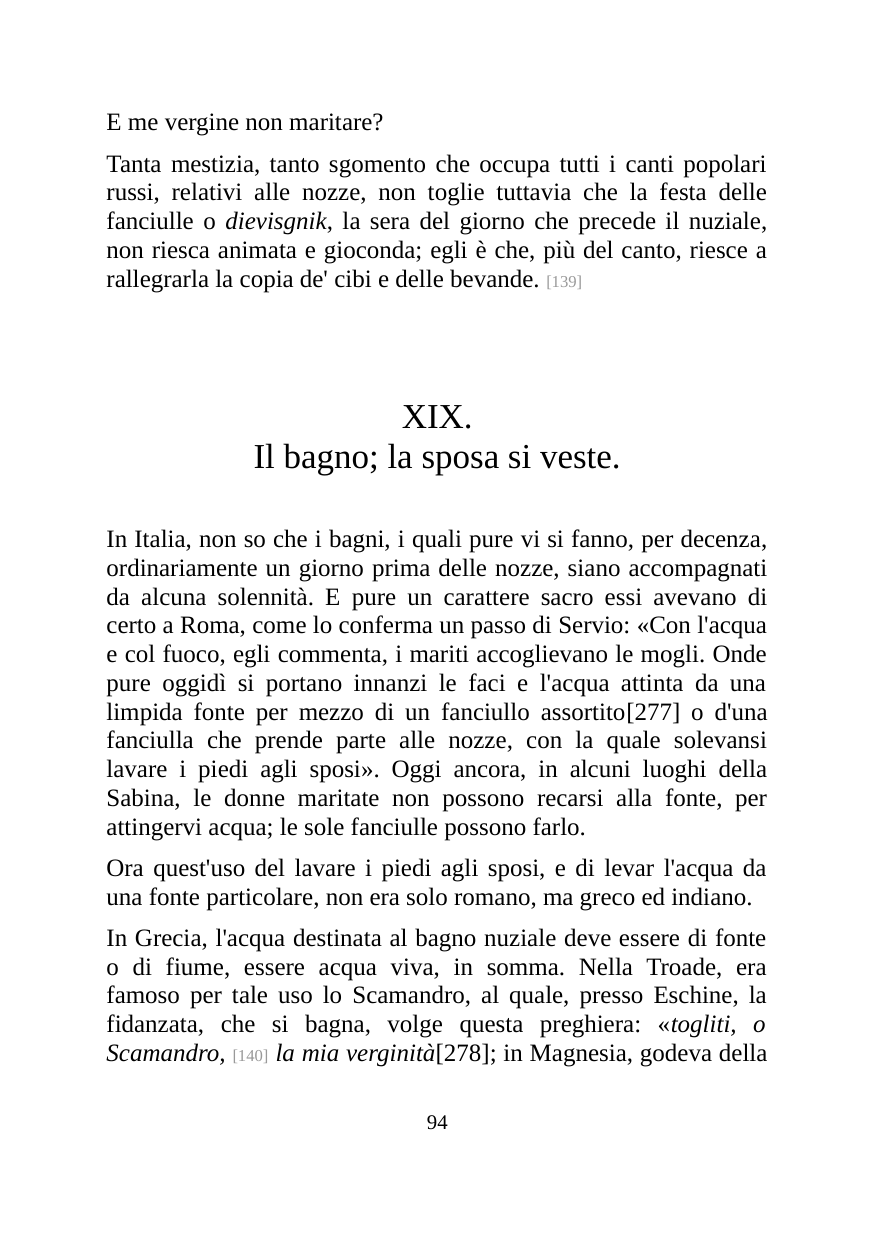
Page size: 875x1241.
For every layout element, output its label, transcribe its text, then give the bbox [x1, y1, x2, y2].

text E me vergine non maritare? [106, 106, 768, 136]
text In Italia, non so che i bagni, i quali pure vi si fanno, per decenza, ordinariamente un giorno prima delle nozze, siano accompagnati da alcuna solennità. E pure un carattere sacro essi avevano di certo a Roma, come lo conferma un passo di Servio: «Con l'acqua e col fuoco, egli commenta, i mariti accoglievano le mogli. Onde pure oggidì si portano innanzi le faci e l'acqua attinta da una limpida fonte per mezzo di un fanciullo assortito[277] o d'una fanciulla che prende parte alle nozze, con la quale solevansi lavare i piedi agli sposi». Oggi ancora, in alcuni luoghi della Sabina, le donne maritate non possono recarsi alla fonte, per attingervi acqua; le sole fanciulle possono farlo. [106, 524, 768, 840]
text Ora quest'uso del lavare i piedi agli sposi, e di levar l'acqua da una fonte particolare, non era solo romano, ma greco ed indiano. [106, 853, 768, 910]
text In Grecia, l'acqua destinata al bagno nuziale deve essere di fonte o di fiume, essere acqua viva, in somma. Nella Troade, era famoso per tale uso lo Scamandro, al quale, presso Eschine, la fidanzata, che si bagna, volge questa preghiera: «togliti, o Scamandro, [140] la mia verginità[278]; in Magnesia, godeva della [106, 923, 768, 1067]
text Tanta mestizia, tanto sgomento che occupa tutti i canti popolari russi, relativi alle nozze, non toglie tuttavia che la festa delle fanciulle o dievisgnik, la sera del giorno che precede il nuziale, non riesca animata e gioconda; egli è che, più del canto, riesce a rallegrarla la copia de' cibi e delle bevande. [139] [106, 149, 768, 292]
subtitle XIX. Il bagno; la sposa si veste. [106, 396, 768, 476]
